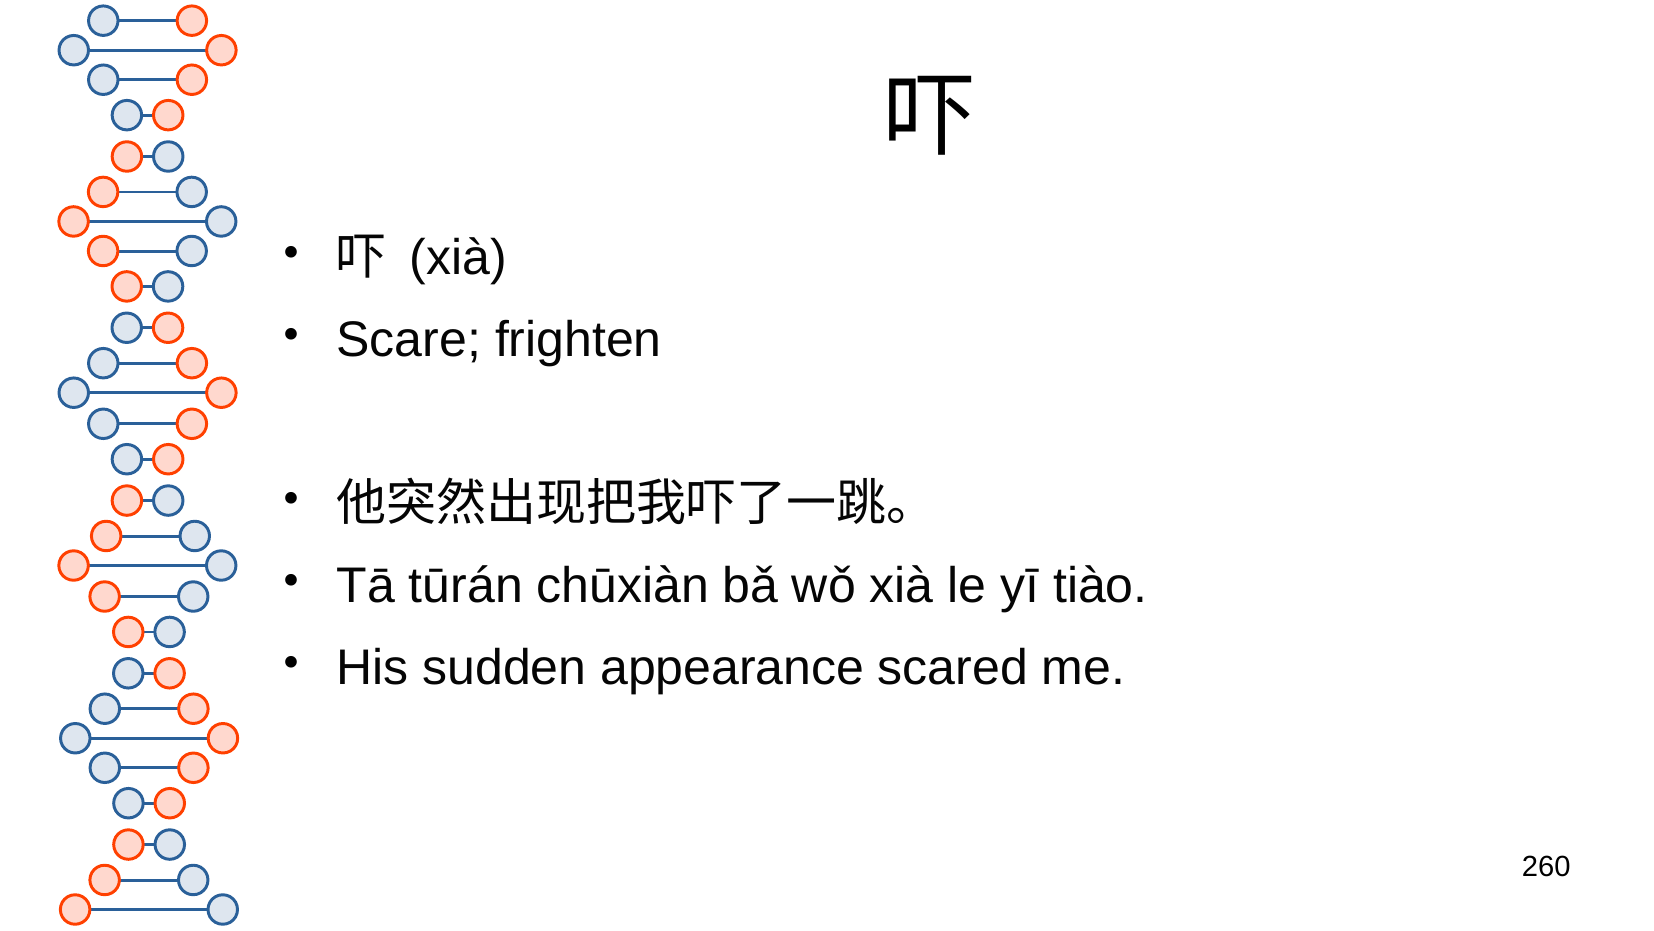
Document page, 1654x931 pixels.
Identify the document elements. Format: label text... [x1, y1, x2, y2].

title 吓 [265, 35, 1595, 189]
list 吓 (xià) Scare; frighten 他突然出现把我吓了一跳。 Tā tūrán chūxiàn bǎ wǒ xià le yī tiào. His sudden appearance scared me. [265, 224, 1595, 764]
